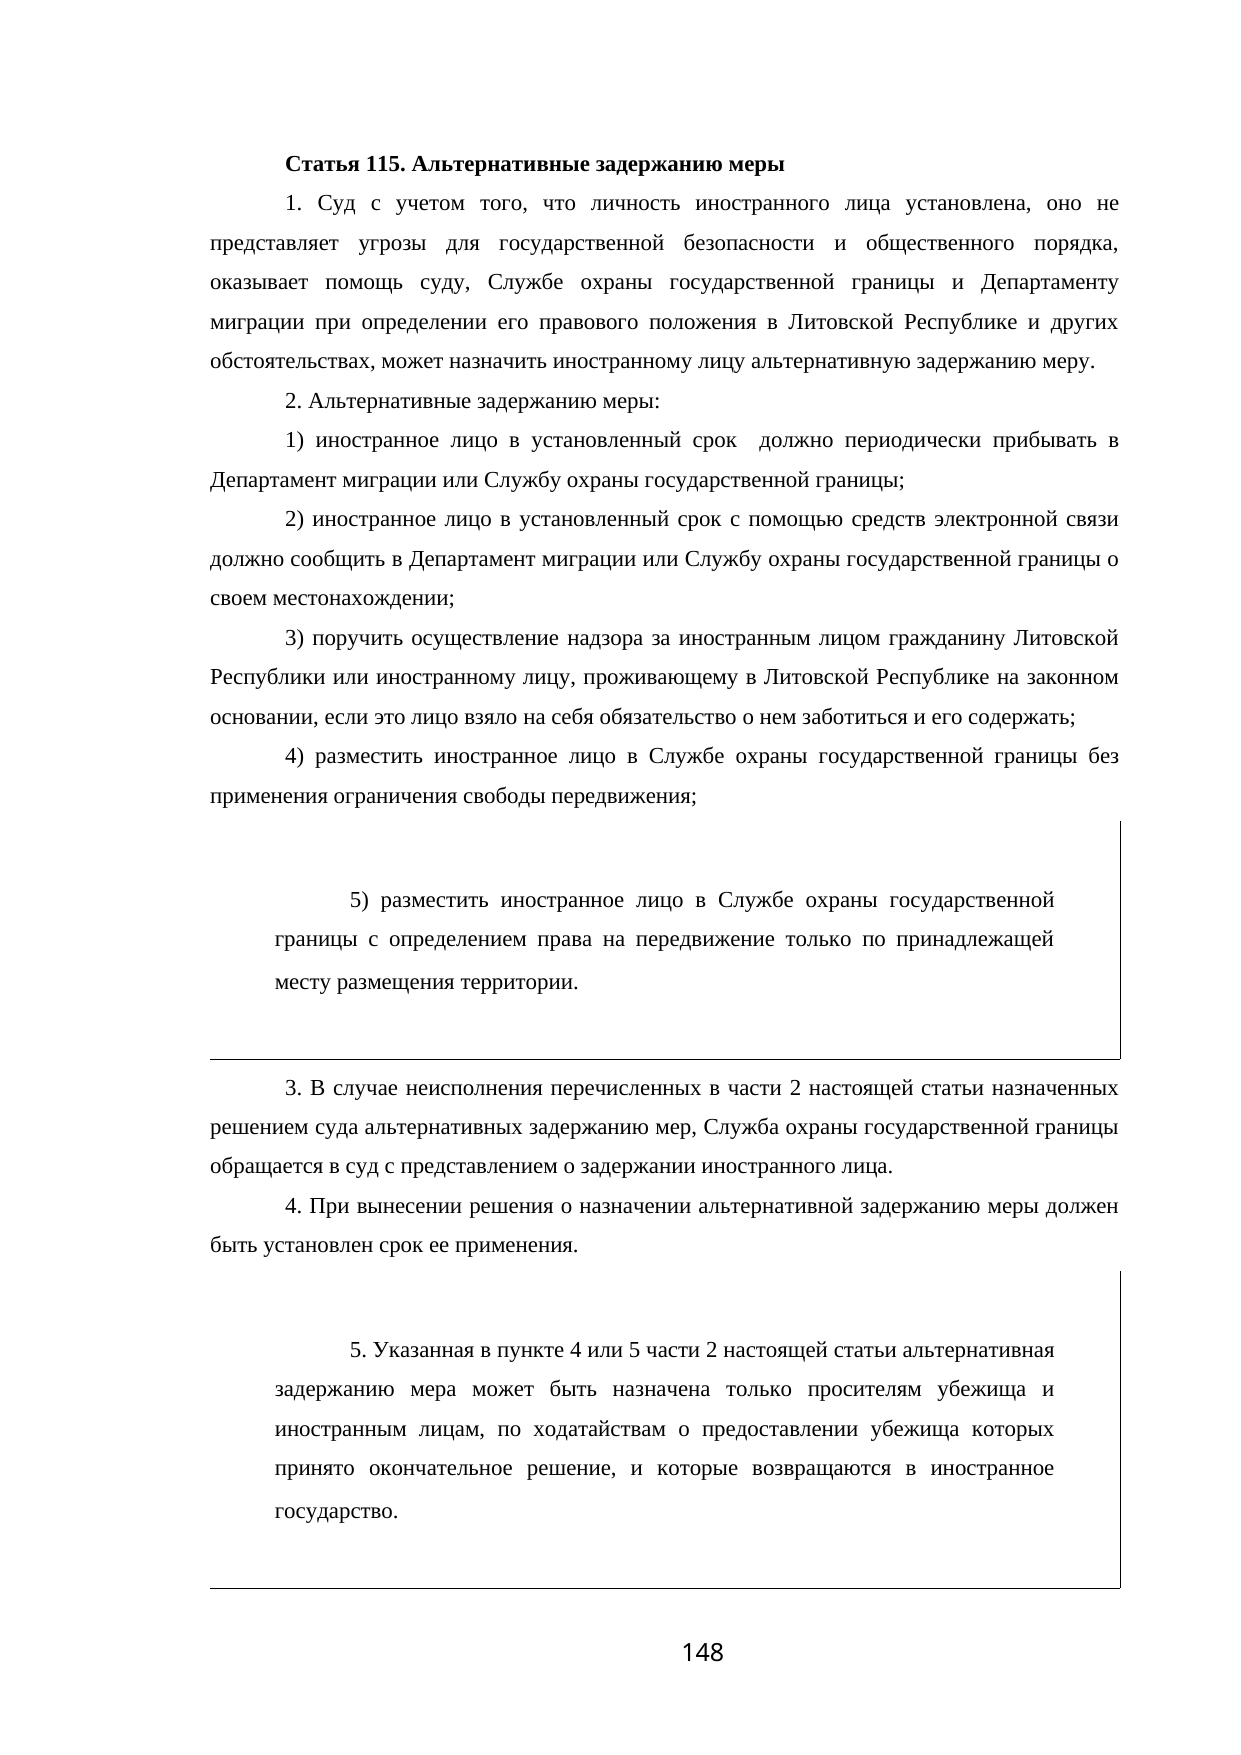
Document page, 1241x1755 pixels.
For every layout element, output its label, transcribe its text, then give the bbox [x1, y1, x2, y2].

text 4. При вынесении решения о назначении альтернативной задержанию меры должен быть установлен срок ее применения. [210, 1192, 1120, 1258]
text 1) иностранное лицо в установленный срок должно периодически прибывать в Департамент миграции или Службу охраны государственной границы; [210, 426, 1120, 492]
text 5. Указанная в пункте 4 или 5 части 2 настоящей статьи альтернативная задержанию мера может быть назначена только просителям убежища и иностранным лицам, по ходатайствам о предоставлении убежища которых принято окончательное решение, и которые возвращаются в иностранное государство. [210, 1271, 1120, 1588]
text Статья 115. Альтернативные задержанию меры [210, 150, 1120, 176]
text 3. В случае неисполнения перечисленных в части 2 настоящей статьи назначенных решением суда альтернативных задержанию мер, Служба охраны государственной границы обращается в суд с представлением о задержании иностранного лица. [210, 1074, 1120, 1179]
text 1. Суд с учетом того, что личность иностранного лица установлена, оно не представляет угрозы для государственной безопасности и общественного порядка, оказывает помощь суду, Службе охраны государственной границы и Департаменту миграции при определении его правового положения в Литовской Республике и других обстоятельствах, может назначить иностранному лицу альтернативную задержанию меру. [210, 189, 1120, 374]
text 2. Альтернативные задержанию меры: [210, 387, 1120, 413]
text 3) поручить осуществление надзора за иностранным лицом гражданину Литовской Республики или иностранному лицу, проживающему в Литовской Республике на законном основании, если это лицо взяло на себя обязательство о нем заботиться и его содержать; [210, 624, 1120, 729]
text 4) разместить иностранное лицо в Службе охраны государственной границы без применения ограничения свободы передвижения; [210, 742, 1120, 808]
text 2) иностранное лицо в установленный срок с помощью средств электронной связи должно сообщить в Департамент миграции или Службу охраны государственной границы о своем местонахождении; [210, 505, 1120, 611]
text 5) разместить иностранное лицо в Службе охраны государственной границы с определением права на передвижение только по принадлежащей месту размещения территории. [210, 821, 1120, 1059]
